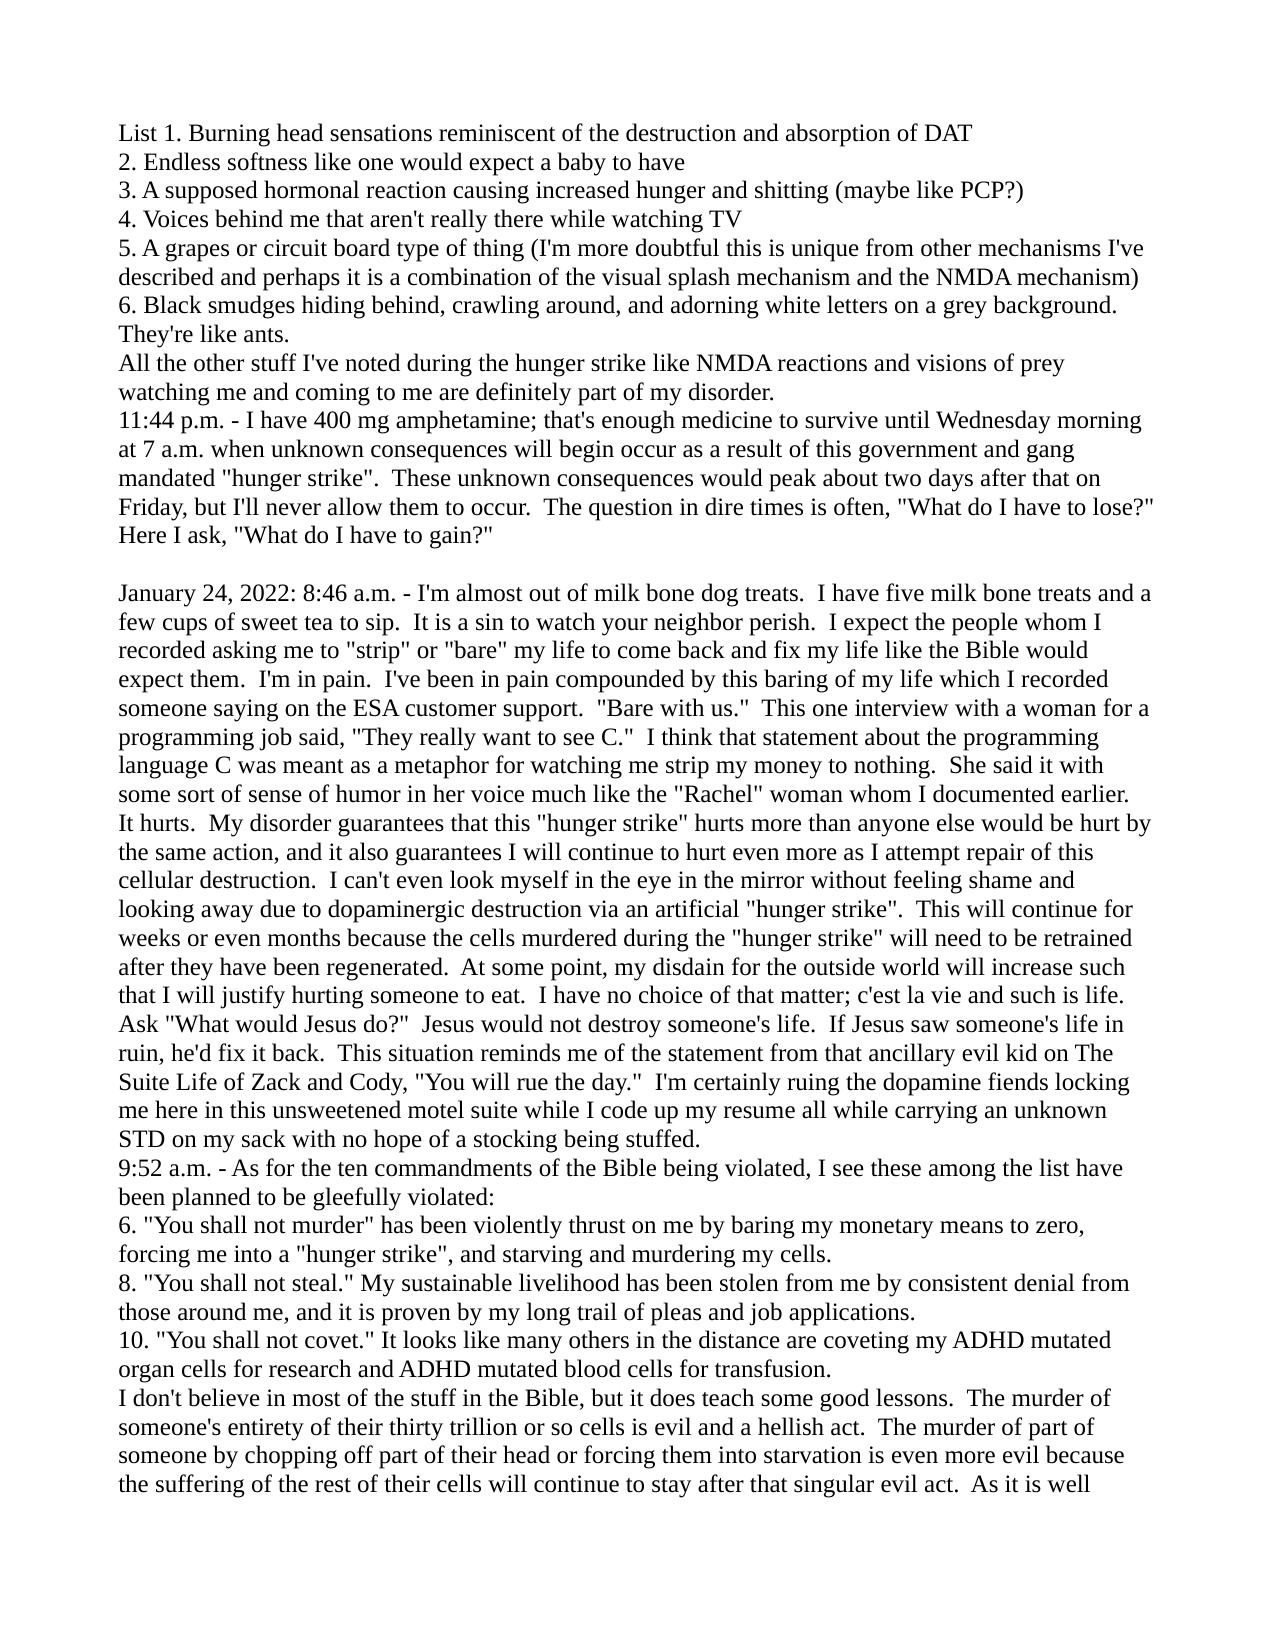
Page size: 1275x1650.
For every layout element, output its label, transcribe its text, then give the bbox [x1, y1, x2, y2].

text January 24, 2022: 8:46 a.m. - I'm almost out of milk bone dog treats. I have five milk bone treats and a few cups of sweet tea to sip. It is a sin to watch your neighbor perish. I expect the people whom I recorded asking me to "strip" or "bare" my life to come back and fix my life like the Bible would expect them. I'm in pain. I've been in pain compounded by this baring of my life which I recorded someone saying on the ESA customer support. "Bare with us." This one interview with a woman for a programming job said, "They really want to see C." I think that statement about the programming language C was meant as a metaphor for watching me strip my money to nothing. She said it with some sort of sense of humor in her voice much like the "Rachel" woman whom I documented earlier. It hurts. My disorder guarantees that this "hunger strike" hurts more than anyone else would be hurt by the same action, and it also guarantees I will continue to hurt even more as I attempt repair of this cellular destruction. I can't even look myself in the eye in the mirror without feeling shame and looking away due to dopaminergic destruction via an artificial "hunger strike". This will continue for weeks or even months because the cells murdered during the "hunger strike" will need to be retrained after they have been regenerated. At some point, my disdain for the outside world will increase such that I will justify hurting someone to eat. I have no choice of that matter; c'est la vie and such is life. Ask "What would Jesus do?" Jesus would not destroy someone's life. If Jesus saw someone's life in ruin, he'd fix it back. This situation reminds me of the statement from that ancillary evil kid on The Suite Life of Zack and Cody, "You will rue the day." I'm certainly ruing the dopamine fiends locking me here in this unsweetened motel suite while I code up my resume all while carrying an unknown STD on my sack with no hope of a stocking being stuffed. [118, 578, 1157, 1153]
text 6. Black smudges hiding behind, crawling around, and adorning white letters on a grey background. They're like ants. [118, 291, 1157, 348]
text List 1. Burning head sensations reminiscent of the destruction and absorption of DAT [118, 118, 1157, 147]
text 10. "You shall not covet." It looks like many others in the distance are coveting my ADHD mutated organ cells for research and ADHD mutated blood cells for transfusion. [118, 1326, 1157, 1383]
text All the other stuff I've noted during the hunger strike like NMDA reactions and visions of prey watching me and coming to me are definitely part of my disorder. [118, 348, 1157, 406]
text 4. Voices behind me that aren't really there while watching TV [118, 204, 1157, 233]
text 11:44 p.m. - I have 400 mg amphetamine; that's enough medicine to survive until Wednesday morning at 7 a.m. when unknown consequences will begin occur as a result of this government and gang mandated "hunger strike". These unknown consequences would peak about two days after that on Friday, but I'll never allow them to occur. The question in dire times is often, "What do I have to lose?" Here I ask, "What do I have to gain?" [118, 406, 1157, 549]
text I don't believe in most of the stuff in the Bible, but it does teach some good lessons. The murder of someone's entirety of their thirty trillion or so cells is evil and a hellish act. The murder of part of someone by chopping off part of their head or forcing them into starvation is even more evil because the suffering of the rest of their cells will continue to stay after that singular evil act. As it is well [118, 1383, 1157, 1498]
text 6. "You shall not murder" has been violently thrust on me by baring my monetary means to zero, forcing me into a "hunger strike", and starving and murdering my cells. [118, 1211, 1157, 1268]
text 2. Endless softness like one would expect a baby to have [118, 147, 1157, 176]
text 3. A supposed hormonal reaction causing increased hunger and shitting (maybe like PCP?) [118, 176, 1157, 204]
text 8. "You shall not steal." My sustainable livelihood has been stolen from me by consistent denial from those around me, and it is proven by my long trail of pleas and job applications. [118, 1268, 1157, 1326]
text 5. A grapes or circuit board type of thing (I'm more doubtful this is unique from other mechanisms I've described and perhaps it is a combination of the visual splash mechanism and the NMDA mechanism) [118, 233, 1157, 291]
text 9:52 a.m. - As for the ten commandments of the Bible being violated, I see these among the list have been planned to be gleefully violated: [118, 1153, 1157, 1211]
